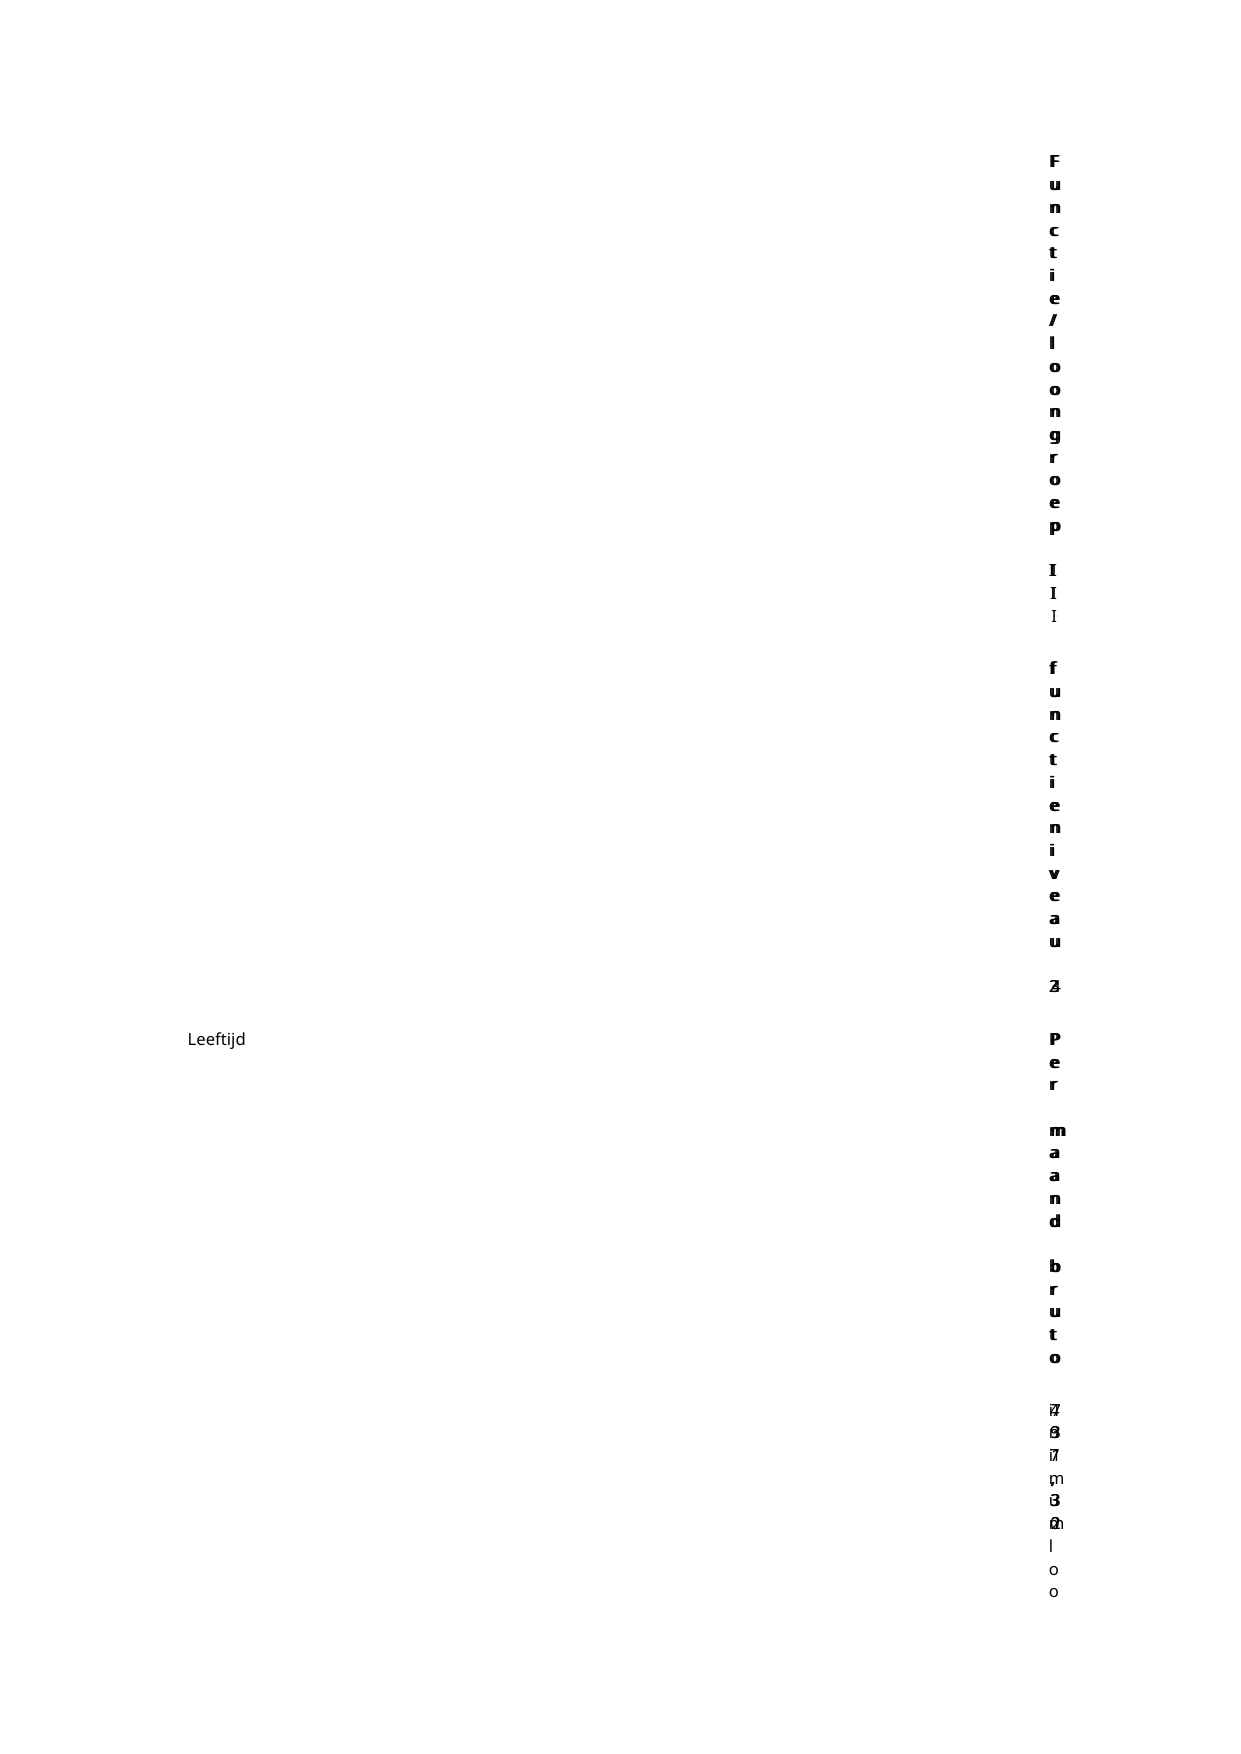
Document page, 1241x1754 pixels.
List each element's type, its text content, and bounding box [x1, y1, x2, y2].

table_cell [188, 1398, 1048, 1602]
table_cell Leeftijd [188, 1028, 1048, 1398]
table_header [188, 150, 1048, 1027]
